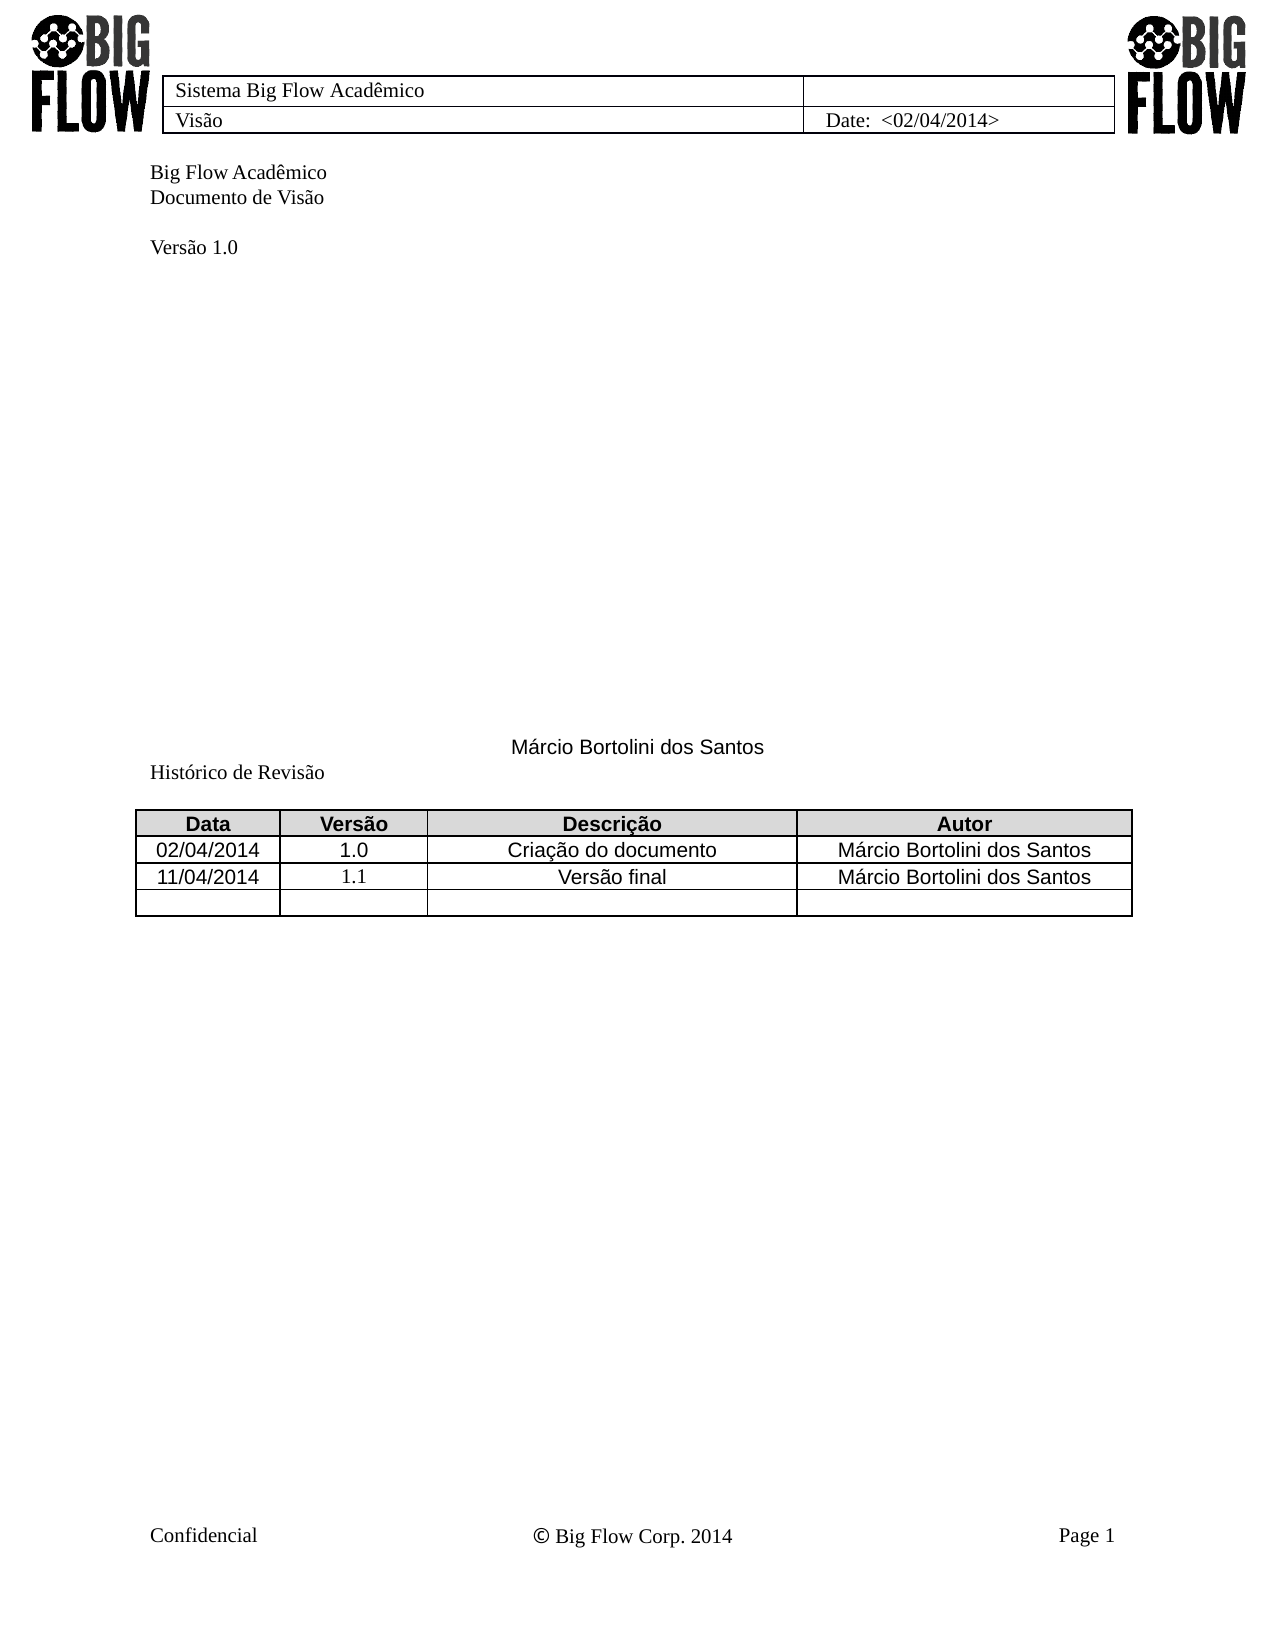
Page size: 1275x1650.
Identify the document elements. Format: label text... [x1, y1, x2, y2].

table_header Autor [798, 811, 1131, 835]
table_header Versão [281, 811, 427, 835]
picture [1125, 14, 1248, 136]
picture [30, 13, 152, 134]
table_cell 02/04/2014 [137, 837, 279, 862]
table_cell [428, 890, 796, 915]
table_header Descrição [428, 811, 796, 835]
table_cell [137, 890, 279, 915]
table_cell 1.1 [281, 864, 427, 888]
text Márcio Bortolini dos Santos [150, 734, 1125, 759]
text Big Flow Acadêmico [150, 159, 1125, 184]
table_cell [281, 890, 427, 915]
table_cell Versão final [428, 864, 796, 888]
table_cell 1.0 [281, 837, 427, 862]
table_cell Criação do documento [428, 837, 796, 862]
table_header Data [137, 811, 279, 835]
table_cell 11/04/2014 [137, 864, 279, 888]
text Histórico de Revisão [150, 759, 1125, 784]
table_cell Márcio Bortolini dos Santos [798, 864, 1131, 888]
table_cell [798, 890, 1131, 915]
text Versão 1.0 [150, 234, 1125, 259]
table_cell Márcio Bortolini dos Santos [798, 837, 1131, 862]
text Documento de Visão [150, 184, 1125, 209]
